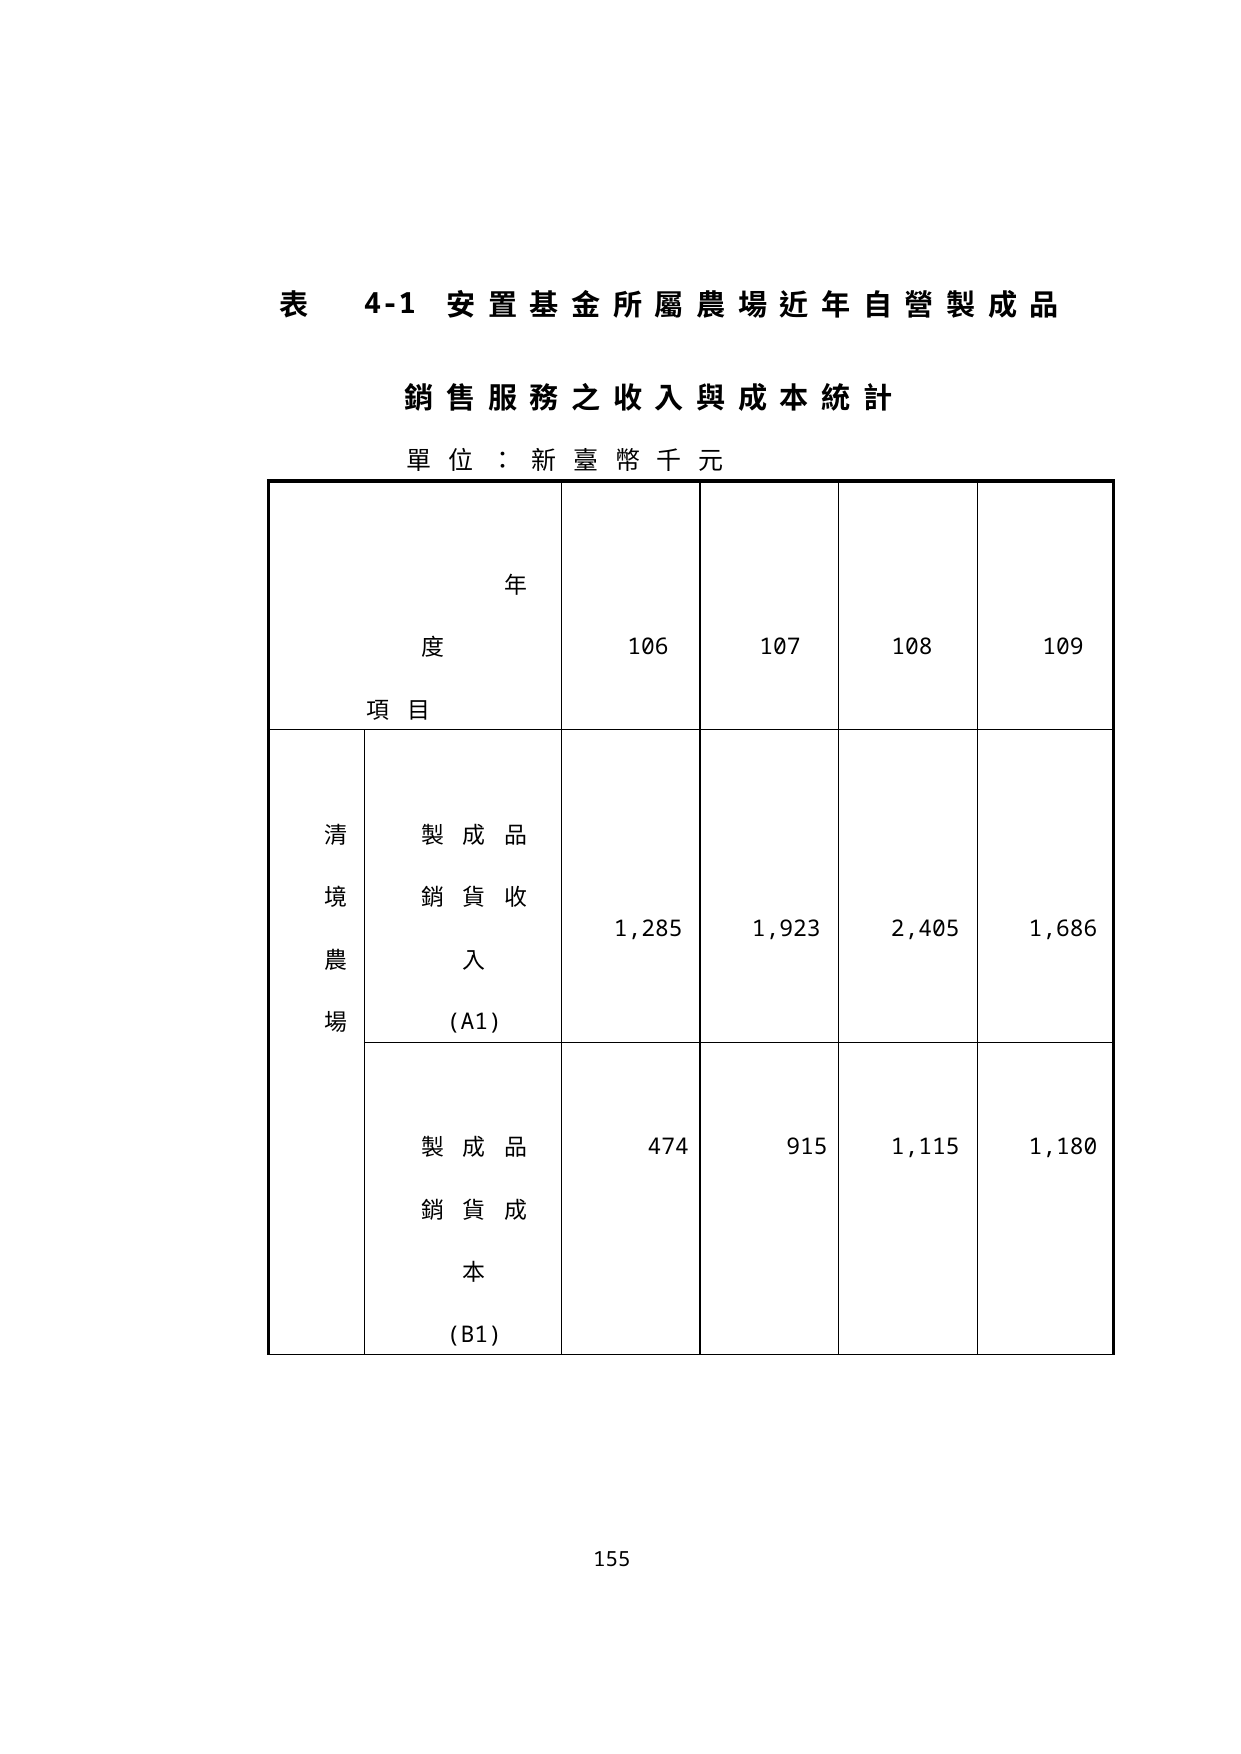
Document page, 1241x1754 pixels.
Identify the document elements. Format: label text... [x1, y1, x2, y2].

table_header 109 [978, 483, 1112, 729]
table_cell 製成品 銷貨收入 (A1) [365, 730, 561, 1042]
table_cell 1,285 [562, 730, 699, 1042]
text 表 4-1 安置基金所屬農場近年自營製成品銷售服務之收入與成本統計 單位：新臺幣千元 [255, 229, 1065, 479]
table_cell 1,923 [701, 730, 838, 1042]
table_cell 製成品 銷貨成本 (B1) [365, 1043, 561, 1354]
table_cell 清境 農場 [270, 730, 364, 1354]
table_cell 1,686 [978, 730, 1112, 1042]
table_header 107 [701, 483, 838, 729]
table_cell 1,180 [978, 1043, 1112, 1354]
table_cell 474 [562, 1043, 699, 1354]
table_header 106 [562, 483, 699, 729]
table_header 年度 項目 [270, 483, 561, 729]
table_cell 1,115 [839, 1043, 977, 1354]
table_cell 915 [701, 1043, 838, 1354]
table_cell 2,405 [839, 730, 977, 1042]
table_header 108 [839, 483, 977, 729]
